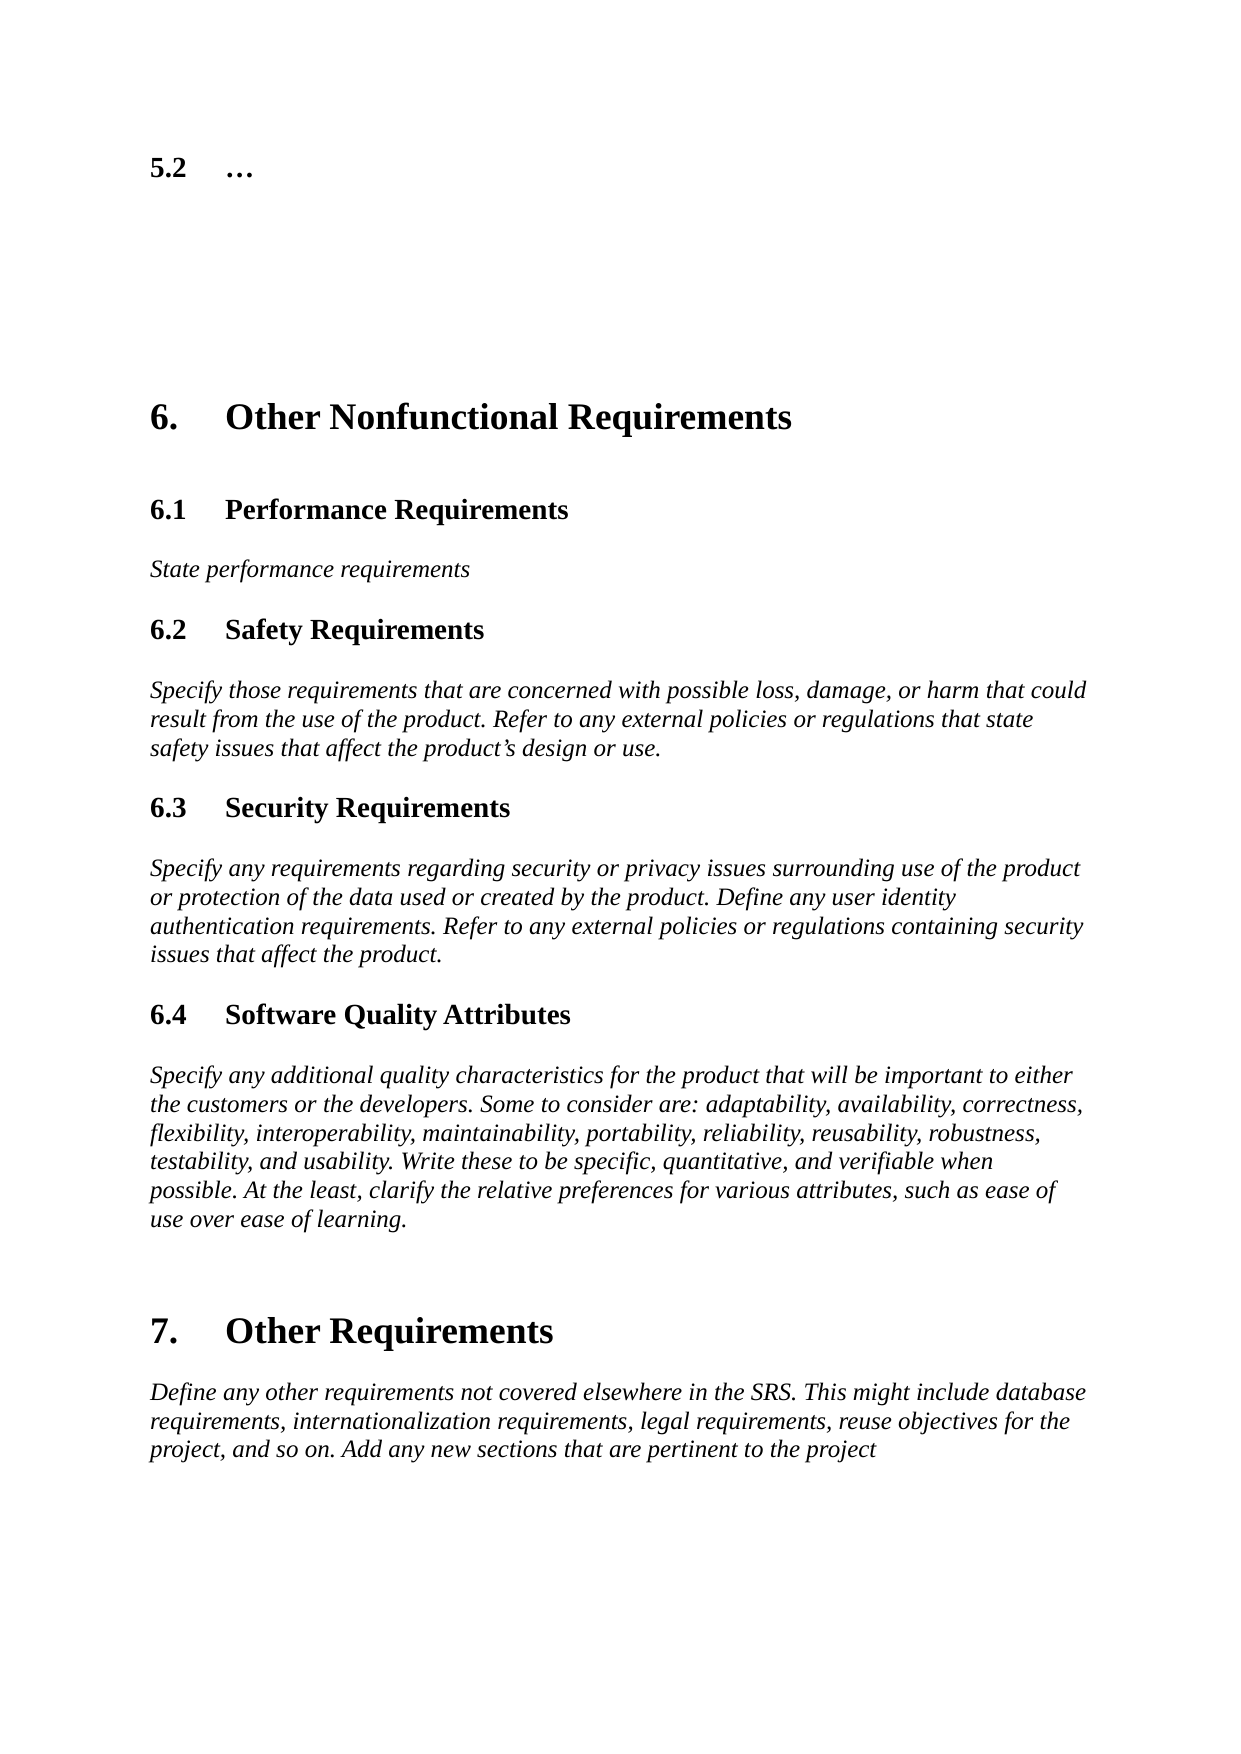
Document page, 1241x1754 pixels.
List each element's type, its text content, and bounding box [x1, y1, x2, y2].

subtitle … [150, 150, 1090, 183]
subtitle Other Nonfunctional Requirements [150, 394, 1090, 438]
text Define any other requirements not covered elsewhere in the SRS. This might include database requirements, internationalization requirements, legal requirements, reuse objectives for the project, and so on. Add any new sections that are pertinent to the project [150, 1377, 1090, 1463]
text Specify any additional quality characteristics for the product that will be important to either the customers or the developers. Some to consider are: adaptability, availability, correctness, flexibility, interoperability, maintainability, portability, reliability, reusability, robustness, testability, and usability. Write these to be specific, quantitative, and verifiable when possible. At the least, clarify the relative preferences for various attributes, such as ease of use over ease of learning. [150, 1060, 1090, 1233]
subtitle Software Quality Attributes [150, 997, 1090, 1031]
text State performance requirements [150, 554, 1090, 583]
subtitle Other Requirements [150, 1309, 1090, 1352]
subtitle Performance Requirements [150, 492, 1090, 525]
subtitle Security Requirements [150, 791, 1090, 824]
text Specify any requirements regarding security or privacy issues surrounding use of the product or protection of the data used or created by the product. Define any user identity authentication requirements. Refer to any external policies or regulations containing security issues that affect the product. [150, 853, 1090, 968]
subtitle Safety Requirements [150, 612, 1090, 646]
text Specify those requirements that are concerned with possible loss, damage, or harm that could result from the use of the product. Refer to any external policies or regulations that state safety issues that affect the product’s design or use. [150, 675, 1090, 761]
